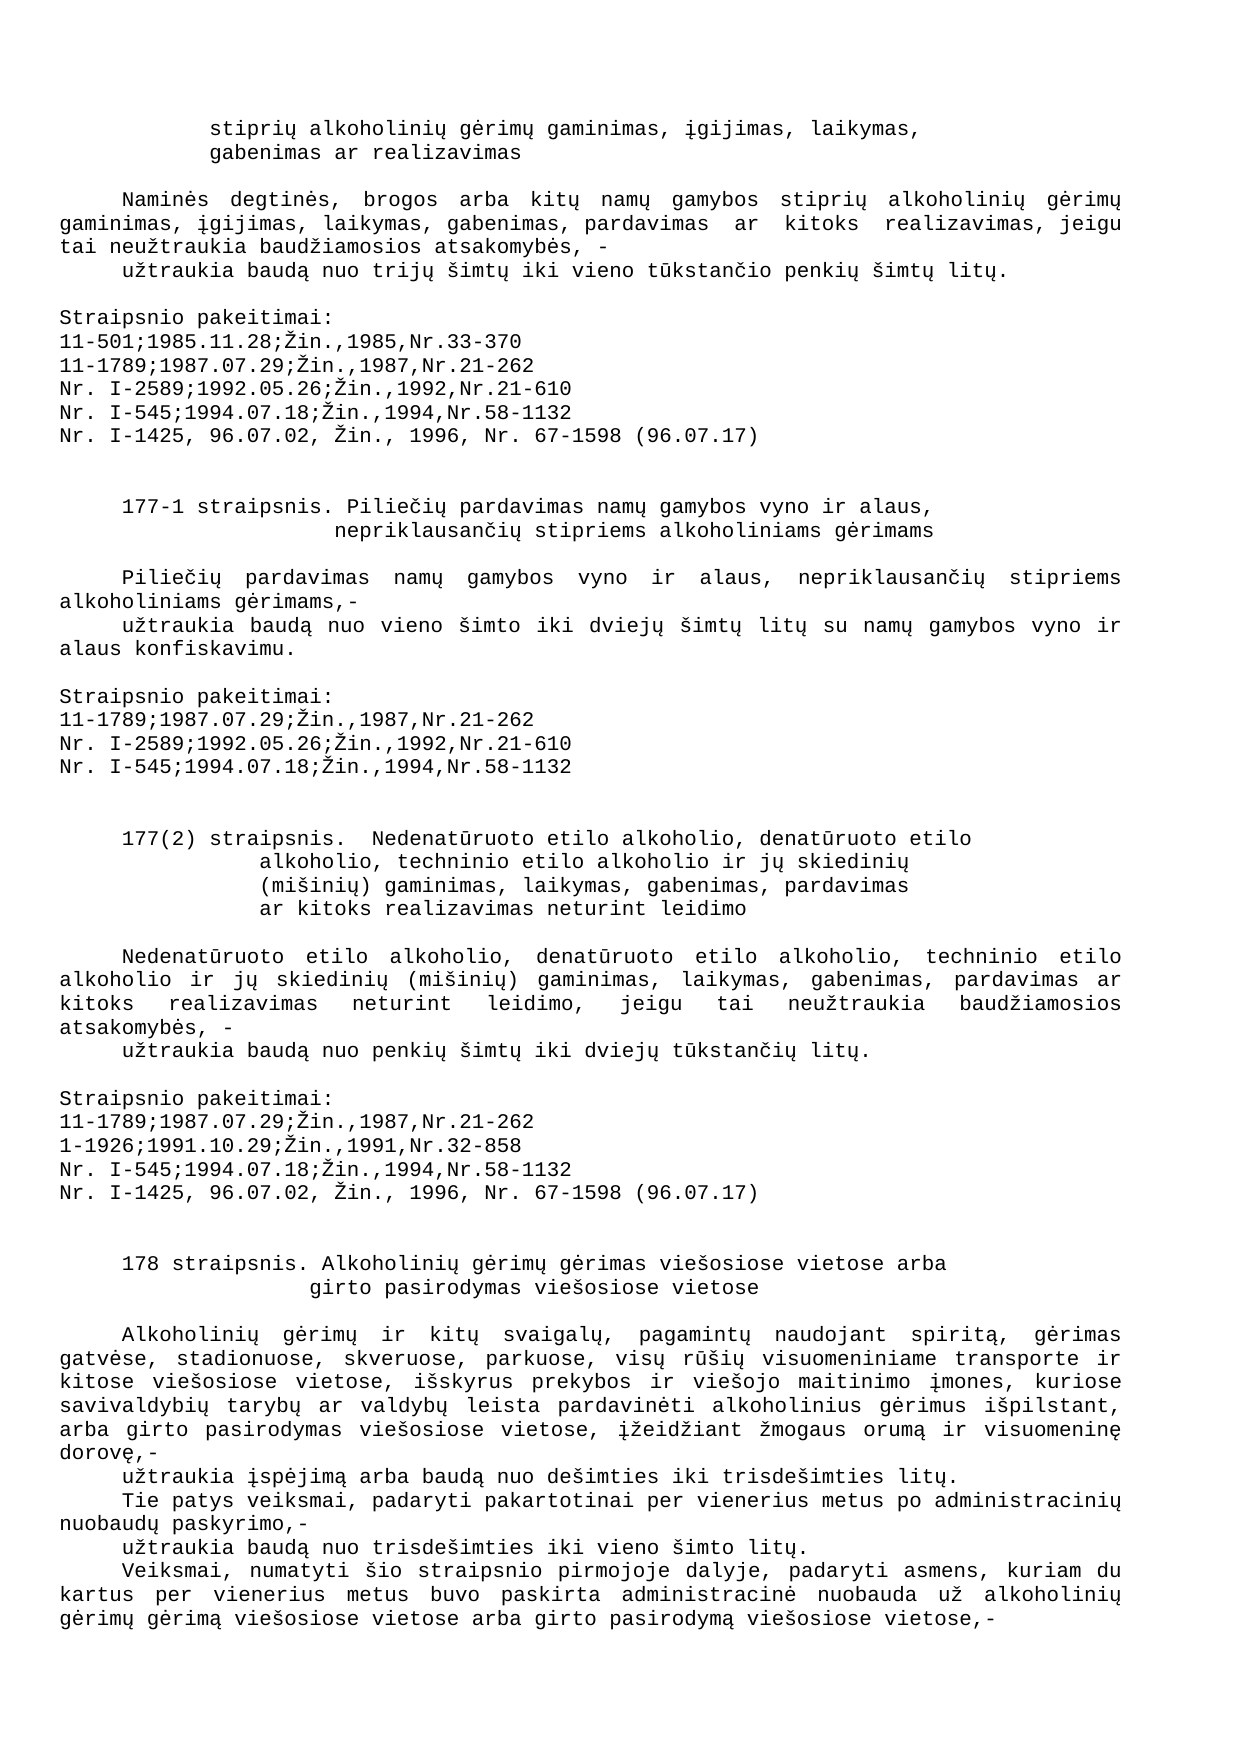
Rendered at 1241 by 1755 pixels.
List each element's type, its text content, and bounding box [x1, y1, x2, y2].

text Piliečių pardavimas namų gamybos vyno ir alaus, nepriklausančių stipriems alkoholiniams gėrimams,- [59, 567, 1122, 615]
text Straipsnio pakeitimai: [59, 686, 1122, 709]
text užtraukia baudą nuo trijų šimtų iki vieno tūkstančio penkių šimtų litų. [59, 260, 1122, 284]
text užtraukia baudą nuo vieno šimto iki dviejų šimtų litų su namų gamybos vyno ir alaus konfiskavimu. [59, 615, 1122, 662]
text Nr. I-545;1994.07.18;Žin.,1994,Nr.58-1132 [59, 757, 1122, 780]
text 11-1789;1987.07.29;Žin.,1987,Nr.21-262 [59, 354, 1122, 378]
text Naminės degtinės, brogos arba kitų namų gamybos stiprių alkoholinių gėrimų gaminimas, įgijimas, laikymas, gabenimas, pardavimas ar kitoks realizavimas, jeigu tai neužtraukia baudžiamosios atsakomybės, - [59, 189, 1122, 260]
text Tie patys veiksmai, padaryti pakartotinai per vienerius metus po administracinių nuobaudų paskyrimo,- [59, 1489, 1122, 1537]
text Nr. I-545;1994.07.18;Žin.,1994,Nr.58-1132 [59, 402, 1122, 426]
text Nedenatūruoto etilo alkoholio, denatūruoto etilo alkoholio, techninio etilo alkoholio ir jų skiedinių (mišinių) gaminimas, laikymas, gabenimas, pardavimas ar kitoks realizavimas neturint leidimo, jeigu tai neužtraukia baudžiamosios atsakomybės, - [59, 946, 1122, 1040]
text girto pasirodymas viešosiose vietose [59, 1277, 1122, 1300]
text (mišinių) gaminimas, laikymas, gabenimas, pardavimas [59, 875, 1122, 898]
text Straipsnio pakeitimai: [59, 307, 1122, 331]
text Alkoholinių gėrimų ir kitų svaigalų, pagamintų naudojant spiritą, gėrimas gatvėse, stadionuose, skveruose, parkuose, visų rūšių visuomeniniame transporte ir kitose viešosiose vietose, išskyrus prekybos ir viešojo maitinimo įmones, kuriose savivaldybių tarybų ar valdybų leista pardavinėti alkoholinius gėrimus išpilstant, arba girto pasirodymas viešosiose vietose, įžeidžiant žmogaus orumą ir visuomeninę dorovę,- [59, 1324, 1122, 1466]
text 11-501;1985.11.28;Žin.,1985,Nr.33-370 [59, 331, 1122, 354]
text užtraukia baudą nuo trisdešimties iki vieno šimto litų. [59, 1537, 1122, 1561]
text Nr. I-1425, 96.07.02, Žin., 1996, Nr. 67-1598 (96.07.17) [59, 426, 1122, 449]
text užtraukia įspėjimą arba baudą nuo dešimties iki trisdešimties litų. [59, 1466, 1122, 1489]
text 177-1 straipsnis. Piliečių pardavimas namų gamybos vyno ir alaus, [59, 496, 1122, 520]
text 1-1926;1991.10.29;Žin.,1991,Nr.32-858 [59, 1135, 1122, 1158]
text gabenimas ar realizavimas [59, 142, 1122, 165]
text alkoholio, techninio etilo alkoholio ir jų skiedinių [59, 851, 1122, 875]
text Veiksmai, numatyti šio straipsnio pirmojoje dalyje, padaryti asmens, kuriam du kartus per vienerius metus buvo paskirta administracinė nuobauda už alkoholinių gėrimų gėrimą viešosiose vietose arba girto pasirodymą viešosiose vietose,- [59, 1561, 1122, 1631]
text Nr. I-545;1994.07.18;Žin.,1994,Nr.58-1132 [59, 1158, 1122, 1182]
text Straipsnio pakeitimai: [59, 1088, 1122, 1111]
text ar kitoks realizavimas neturint leidimo [59, 898, 1122, 922]
text užtraukia baudą nuo penkių šimtų iki dviejų tūkstančių litų. [59, 1040, 1122, 1064]
text 11-1789;1987.07.29;Žin.,1987,Nr.21-262 [59, 709, 1122, 733]
text nepriklausančių stipriems alkoholiniams gėrimams [59, 520, 1122, 544]
text stiprių alkoholinių gėrimų gaminimas, įgijimas, laikymas, [59, 118, 1122, 142]
text Nr. I-2589;1992.05.26;Žin.,1992,Nr.21-610 [59, 378, 1122, 402]
text 178 straipsnis. Alkoholinių gėrimų gėrimas viešosiose vietose arba [59, 1253, 1122, 1277]
text Nr. I-2589;1992.05.26;Žin.,1992,Nr.21-610 [59, 733, 1122, 757]
text 11-1789;1987.07.29;Žin.,1987,Nr.21-262 [59, 1111, 1122, 1135]
text 177(2) straipsnis. Nedenatūruoto etilo alkoholio, denatūruoto etilo [59, 827, 1122, 851]
text Nr. I-1425, 96.07.02, Žin., 1996, Nr. 67-1598 (96.07.17) [59, 1182, 1122, 1206]
